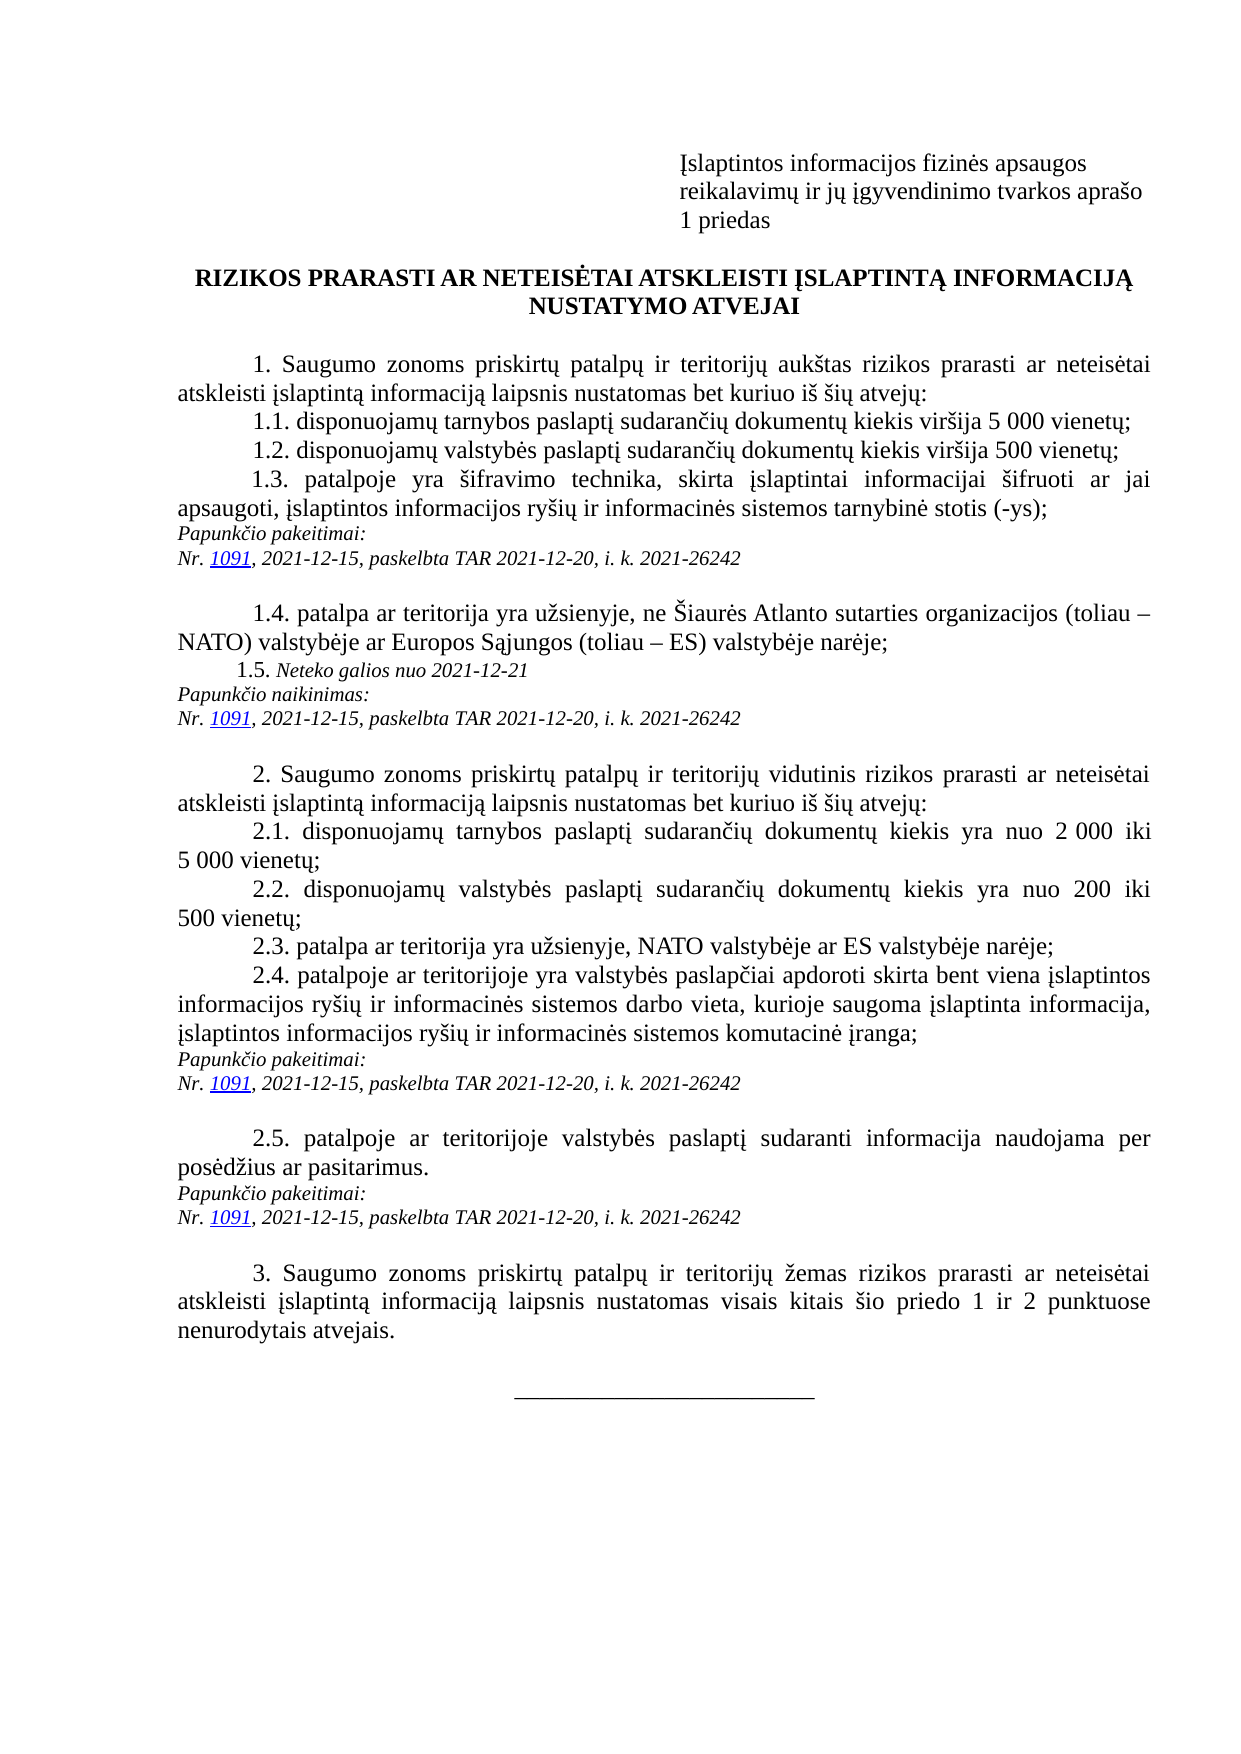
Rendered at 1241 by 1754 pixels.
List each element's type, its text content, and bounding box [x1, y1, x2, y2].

text 2.4. patalpoje ar teritorijoje yra valstybės paslapčiai apdoroti skirta bent viena įslaptintos informacijos ryšių ir informacinės sistemos darbo vieta, kurioje saugoma įslaptinta informacija, įslaptintos informacijos ryšių ir informacinės sistemos komutacinė įranga; [177, 960, 1151, 1046]
text 1.2. disponuojamų valstybės paslaptį sudarančių dokumentų kiekis viršija 500 vienetų; [177, 435, 1151, 464]
text Papunkčio pakeitimai: [177, 1181, 1151, 1205]
text 1 priedas [679, 205, 1151, 234]
text Papunkčio pakeitimai: [177, 1046, 1151, 1071]
text Papunkčio pakeitimai: [177, 521, 1151, 545]
text 2.2. disponuojamų valstybės paslaptį sudarančių dokumentų kiekis yra nuo 200 iki 500 vienetų; [177, 874, 1151, 931]
text 2.3. patalpa ar teritorija yra užsienyje, NATO valstybėje ar ES valstybėje narėje; [177, 931, 1151, 960]
text 1. Saugumo zonoms priskirtų patalpų ir teritorijų aukštas rizikos prarasti ar neteisėtai atskleisti įslaptintą informaciją laipsnis nustatomas bet kuriuo iš šių atvejų: [177, 349, 1151, 406]
text 2.1. disponuojamų tarnybos paslaptį sudarančių dokumentų kiekis yra nuo 2 000 iki 5 000 vienetų; [177, 816, 1151, 874]
text RIZIKOS PRARASTI AR NETEISĖTAI ATSKLEISTI ĮSLAPTINTĄ INFORMACIJĄ NUSTATYMO ATVEJAI [177, 263, 1151, 320]
text 1.4. patalpa ar teritorija yra užsienyje, ne Šiaurės Atlanto sutarties organizacijos (toliau – NATO) valstybėje ar Europos Sąjungos (toliau – ES) valstybėje narėje; [177, 598, 1151, 656]
text Įslaptintos informacijos fizinės apsaugos reikalavimų ir jų įgyvendinimo tvarkos aprašo [679, 148, 1151, 205]
text Nr. 1091, 2021-12-15, paskelbta TAR 2021-12-20, i. k. 2021-26242 [177, 1071, 1151, 1094]
text 1.1. disponuojamų tarnybos paslaptį sudarančių dokumentų kiekis viršija 5 000 vienetų; [177, 406, 1151, 435]
text 1.5. Neteko galios nuo 2021-12-21 [177, 656, 1151, 682]
text Nr. 1091, 2021-12-15, paskelbta TAR 2021-12-20, i. k. 2021-26242 [177, 706, 1151, 730]
text Nr. 1091, 2021-12-15, paskelbta TAR 2021-12-20, i. k. 2021-26242 [177, 545, 1151, 569]
text ________________________ [177, 1373, 1151, 1401]
text 2.5. patalpoje ar teritorijoje valstybės paslaptį sudaranti informacija naudojama per posėdžius ar pasitarimus. [177, 1123, 1151, 1181]
text 1.3. patalpoje yra šifravimo technika, skirta įslaptintai informacijai šifruoti ar jai apsaugoti, įslaptintos informacijos ryšių ir informacinės sistemos tarnybinė stotis (-ys); [177, 464, 1151, 521]
text Papunkčio naikinimas: [177, 682, 1151, 706]
text 3. Saugumo zonoms priskirtų patalpų ir teritorijų žemas rizikos prarasti ar neteisėtai atskleisti įslaptintą informaciją laipsnis nustatomas visais kitais šio priedo 1 ir 2 punktuose nenurodytais atvejais. [177, 1258, 1151, 1344]
text Nr. 1091, 2021-12-15, paskelbta TAR 2021-12-20, i. k. 2021-26242 [177, 1205, 1151, 1229]
text 2. Saugumo zonoms priskirtų patalpų ir teritorijų vidutinis rizikos prarasti ar neteisėtai atskleisti įslaptintą informaciją laipsnis nustatomas bet kuriuo iš šių atvejų: [177, 759, 1151, 816]
